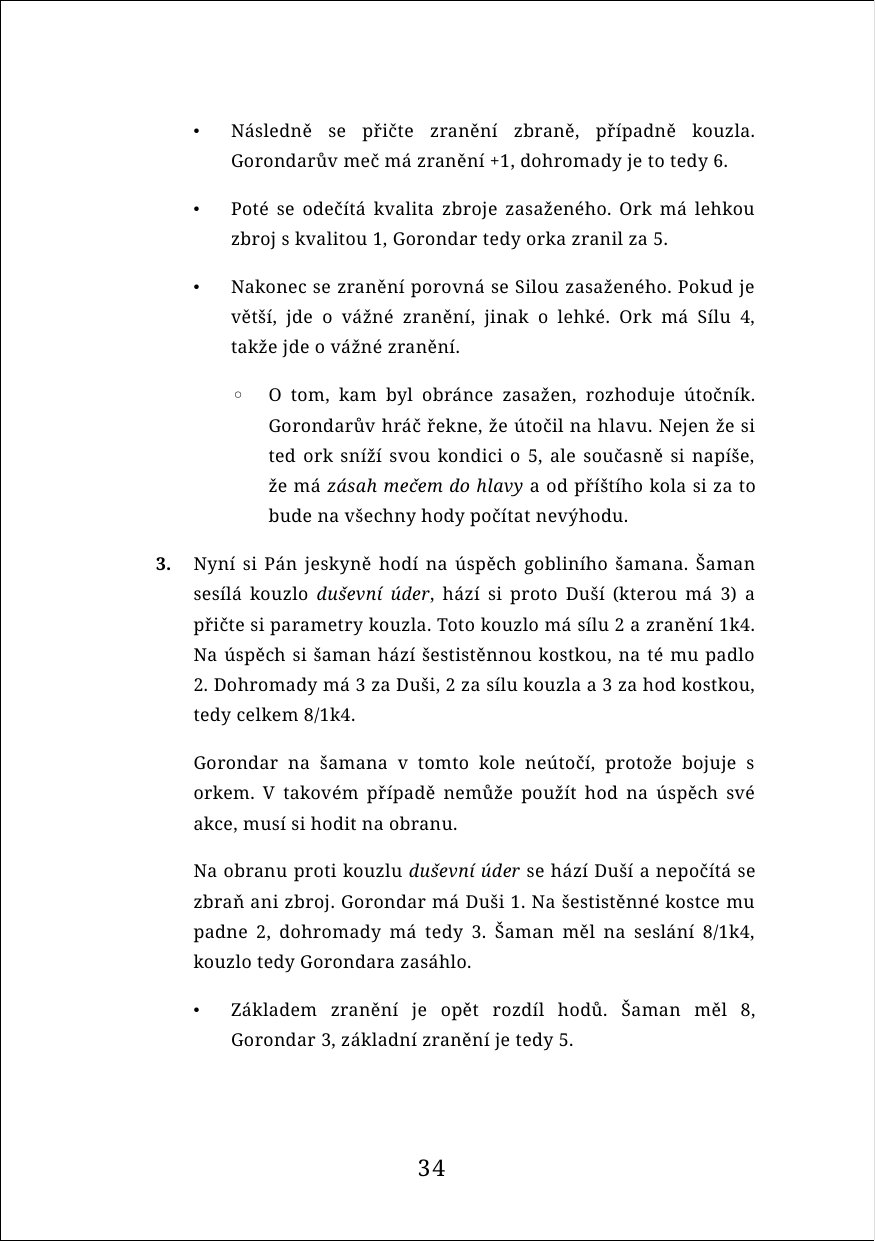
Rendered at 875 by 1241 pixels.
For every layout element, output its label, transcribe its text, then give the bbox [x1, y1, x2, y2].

list Poté se odečítá kvalita zbroje zasaženého. Ork má lehkou zbroj s kvalitou 1, Gorondar tedy orka zranil za 5. [193, 196, 756, 251]
list Na obranu proti kouzlu duševní úder se hází Duší a nepočítá se zbraň ani zbroj. Gorondar má Duši 1. Na šestistěnné kostce mu padne 2, dohromady má tedy 3. Šaman měl na seslání 8/1k4, kouzlo tedy Gorondara zasáhlo. [156, 859, 756, 974]
list Základem zranění je opět rozdíl hodů. Šaman měl 8, Gorondar 3, základní zranění je tedy 5. [193, 997, 756, 1052]
list Následně se přičte zranění zbraně, případně kouzla. Gorondarův meč má zranění +1, dohromady je to tedy 6. [193, 118, 756, 173]
list Nyní si Pán jeskyně hodí na úspěch gobliního šamana. Šaman sesílá kouzlo duševní úder, hází si proto Duší (kterou má 3) a přičte si parametry kouzla. Toto kouzlo má sílu 2 a zranění 1k4. Na úspěch si šaman hází šestistěnnou kostkou, na té mu padlo 2. Dohromady má 3 za Duši, 2 za sílu kouzla a 3 za hod kostkou, tedy celkem 8/1k4. [156, 552, 756, 727]
list Nakonec se zranění porovná se Silou zasaženého. Pokud je větší, jde o vážné zranění, jinak o lehké. Ork má Sílu 4, takže jde o vážné zranění. [193, 274, 756, 359]
list O tom, kam byl obránce zasažen, rozhoduje útočník. Gorondarův hráč řekne, že útočil na hlavu. Nejen že si ted ork sníží svou kondici o 5, ale současně si napíše, že má zásah mečem do hlavy a od příštího kola si za to bude na všechny hody počítat nevýhodu. [231, 383, 756, 528]
list Gorondar na šamana v tomto kole neútočí, protože bojuje s orkem. V takovém případě nemůže použít hod na úspěch své akce, musí si hodit na obranu. [156, 751, 756, 835]
